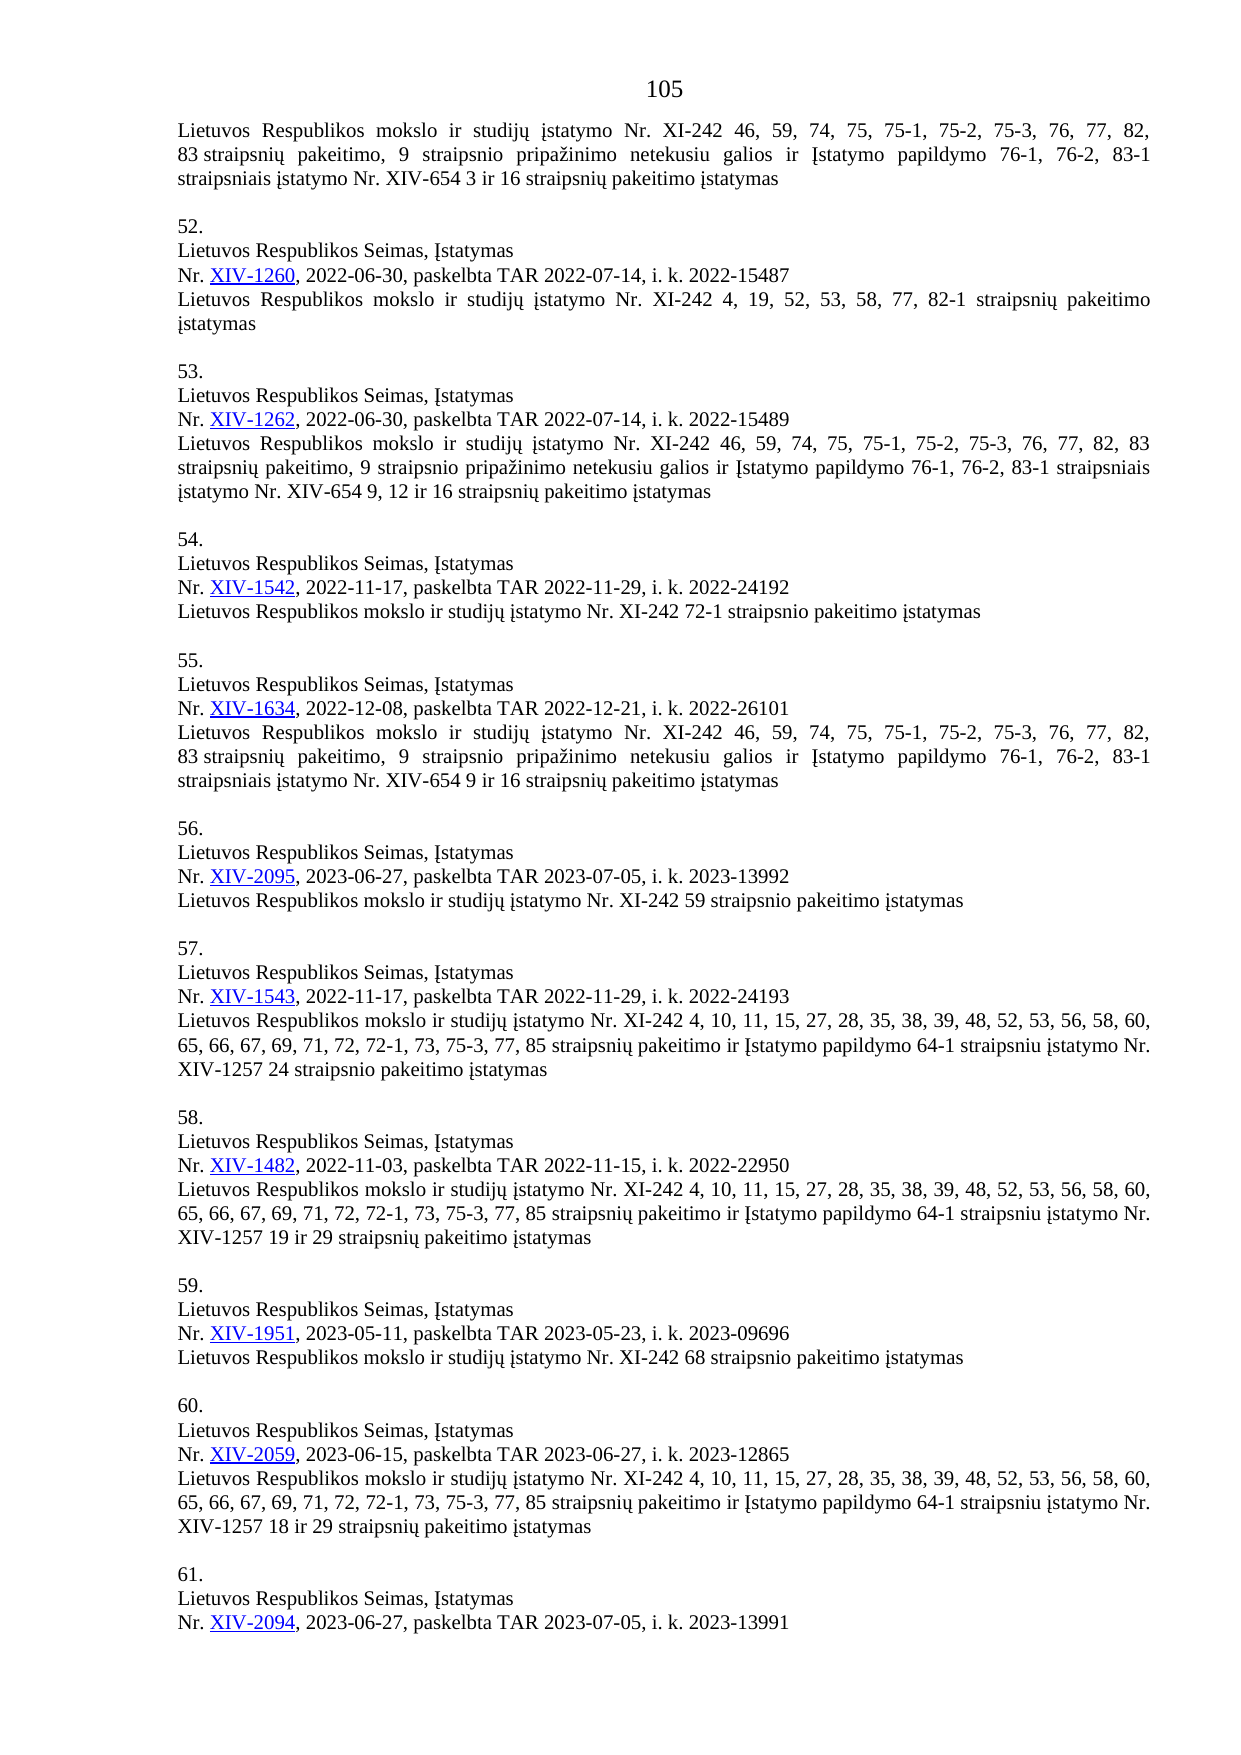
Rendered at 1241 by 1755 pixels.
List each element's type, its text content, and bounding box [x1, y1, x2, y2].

text 61. [177, 1562, 1152, 1586]
text Lietuvos Respublikos mokslo ir studijų įstatymo Nr. XI-242 4, 10, 11, 15, 27, 28, 35, 38, 39, 48, 52, 53, 56, 58, 60, 65, 66, 67, 69, 71, 72, 72-1, 73, 75-3, 77, 85 straipsnių pakeitimo ir Įstatymo papildymo 64-1 straipsniu įstatymo Nr. XIV-1257 24 straipsnio pakeitimo įstatymas [177, 1008, 1152, 1081]
text Lietuvos Respublikos mokslo ir studijų įstatymo Nr. XI-242 72-1 straipsnio pakeitimo įstatymas [177, 599, 1152, 623]
text 55. [177, 647, 1152, 672]
text Lietuvos Respublikos mokslo ir studijų įstatymo Nr. XI-242 59 straipsnio pakeitimo įstatymas [177, 888, 1152, 912]
text Nr. XIV-1262, 2022-06-30, paskelbta TAR 2022-07-14, i. k. 2022-15489 [177, 407, 1152, 431]
text Lietuvos Respublikos mokslo ir studijų įstatymo Nr. XI-242 4, 10, 11, 15, 27, 28, 35, 38, 39, 48, 52, 53, 56, 58, 60, 65, 66, 67, 69, 71, 72, 72-1, 73, 75-3, 77, 85 straipsnių pakeitimo ir Įstatymo papildymo 64-1 straipsniu įstatymo Nr. XIV-1257 19 ir 29 straipsnių pakeitimo įstatymas [177, 1177, 1152, 1249]
text 56. [177, 816, 1152, 840]
text Nr. XIV-2059, 2023-06-15, paskelbta TAR 2023-06-27, i. k. 2023-12865 [177, 1442, 1152, 1466]
text Lietuvos Respublikos Seimas, Įstatymas [177, 1586, 1152, 1610]
text Lietuvos Respublikos Seimas, Įstatymas [177, 551, 1152, 575]
text Nr. XIV-2095, 2023-06-27, paskelbta TAR 2023-07-05, i. k. 2023-13992 [177, 864, 1152, 888]
text Lietuvos Respublikos Seimas, Įstatymas [177, 238, 1152, 262]
text Lietuvos Respublikos Seimas, Įstatymas [177, 1129, 1152, 1153]
text Lietuvos Respublikos Seimas, Įstatymas [177, 1297, 1152, 1321]
text Lietuvos Respublikos Seimas, Įstatymas [177, 383, 1152, 407]
text Nr. XIV-1634, 2022-12-08, paskelbta TAR 2022-12-21, i. k. 2022-26101 [177, 696, 1152, 720]
text Nr. XIV-1482, 2022-11-03, paskelbta TAR 2022-11-15, i. k. 2022-22950 [177, 1153, 1152, 1177]
text Nr. XIV-1260, 2022-06-30, paskelbta TAR 2022-07-14, i. k. 2022-15487 [177, 262, 1152, 287]
text Nr. XIV-1542, 2022-11-17, paskelbta TAR 2022-11-29, i. k. 2022-24192 [177, 575, 1152, 599]
text Lietuvos Respublikos mokslo ir studijų įstatymo Nr. XI-242 46, 59, 74, 75, 75-1, 75-2, 75-3, 76, 77, 82, 83 straipsnių pakeitimo, 9 straipsnio pripažinimo netekusiu galios ir Įstatymo papildymo 76-1, 76-2, 83-1 straipsniais įstatymo Nr. XIV-654 3 ir 16 straipsnių pakeitimo įstatymas [177, 118, 1152, 190]
text 58. [177, 1105, 1152, 1129]
text Nr. XIV-1543, 2022-11-17, paskelbta TAR 2022-11-29, i. k. 2022-24193 [177, 984, 1152, 1008]
text Nr. XIV-2094, 2023-06-27, paskelbta TAR 2023-07-05, i. k. 2023-13991 [177, 1610, 1152, 1634]
text 60. [177, 1393, 1152, 1417]
text Lietuvos Respublikos mokslo ir studijų įstatymo Nr. XI-242 4, 10, 11, 15, 27, 28, 35, 38, 39, 48, 52, 53, 56, 58, 60, 65, 66, 67, 69, 71, 72, 72-1, 73, 75-3, 77, 85 straipsnių pakeitimo ir Įstatymo papildymo 64-1 straipsniu įstatymo Nr. XIV-1257 18 ir 29 straipsnių pakeitimo įstatymas [177, 1466, 1152, 1538]
text Lietuvos Respublikos Seimas, Įstatymas [177, 1417, 1152, 1442]
text Lietuvos Respublikos mokslo ir studijų įstatymo Nr. XI-242 4, 19, 52, 53, 58, 77, 82-1 straipsnių pakeitimo įstatymas [177, 287, 1152, 335]
text 54. [177, 527, 1152, 551]
text 59. [177, 1273, 1152, 1297]
text Lietuvos Respublikos mokslo ir studijų įstatymo Nr. XI-242 46, 59, 74, 75, 75-1, 75-2, 75-3, 76, 77, 82, 83 straipsnių pakeitimo, 9 straipsnio pripažinimo netekusiu galios ir Įstatymo papildymo 76-1, 76-2, 83-1 straipsniais įstatymo Nr. XIV-654 9 ir 16 straipsnių pakeitimo įstatymas [177, 720, 1152, 792]
text 57. [177, 936, 1152, 960]
text Lietuvos Respublikos Seimas, Įstatymas [177, 840, 1152, 864]
text Lietuvos Respublikos Seimas, Įstatymas [177, 672, 1152, 696]
text Nr. XIV-1951, 2023-05-11, paskelbta TAR 2023-05-23, i. k. 2023-09696 [177, 1321, 1152, 1345]
text Lietuvos Respublikos mokslo ir studijų įstatymo Nr. XI-242 46, 59, 74, 75, 75-1, 75-2, 75-3, 76, 77, 82, 83 straipsnių pakeitimo, 9 straipsnio pripažinimo netekusiu galios ir Įstatymo papildymo 76-1, 76-2, 83-1 straipsniais įstatymo Nr. XIV-654 9, 12 ir 16 straipsnių pakeitimo įstatymas [177, 431, 1152, 503]
text 53. [177, 359, 1152, 383]
text 52. [177, 214, 1152, 238]
text Lietuvos Respublikos mokslo ir studijų įstatymo Nr. XI-242 68 straipsnio pakeitimo įstatymas [177, 1345, 1152, 1369]
text Lietuvos Respublikos Seimas, Įstatymas [177, 960, 1152, 984]
